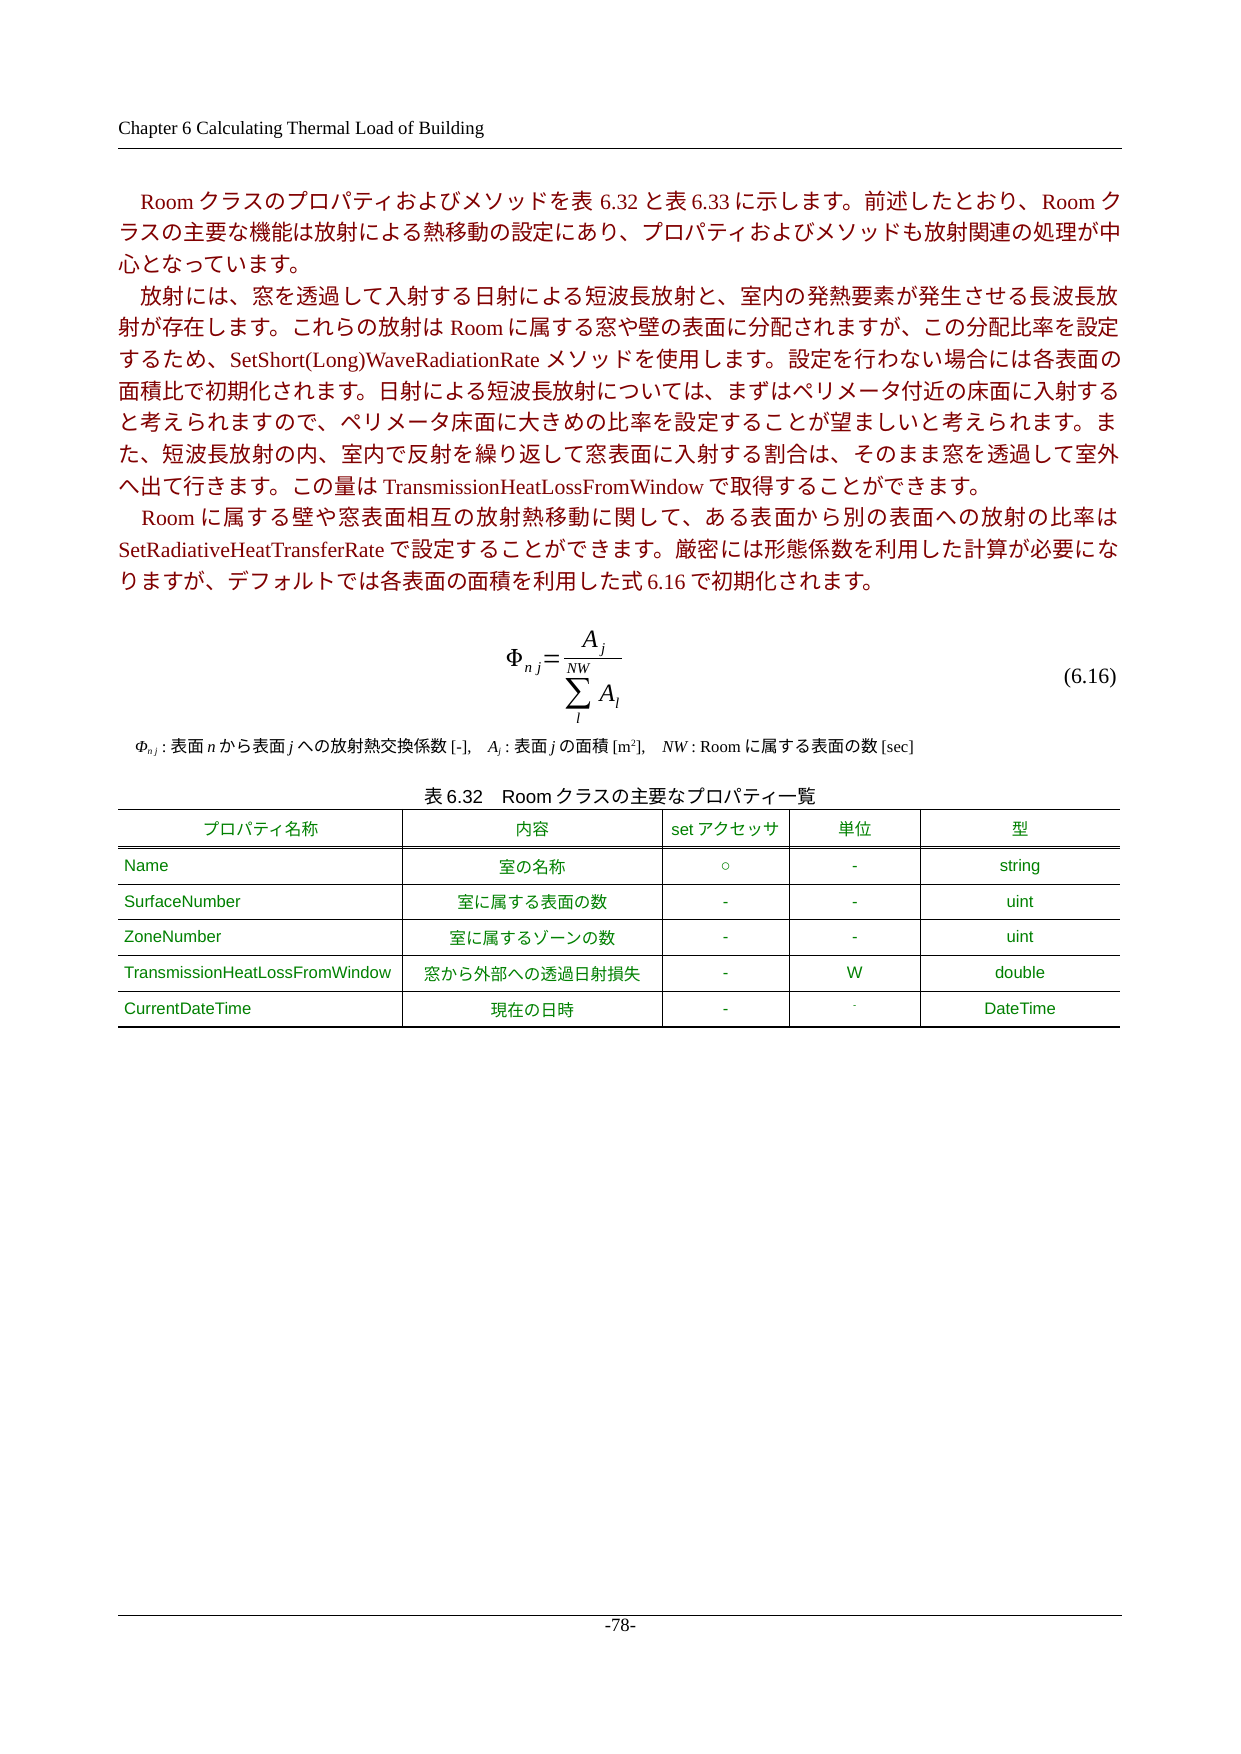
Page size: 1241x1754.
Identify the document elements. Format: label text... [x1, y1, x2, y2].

table_cell ZoneNumber [118, 920, 402, 955]
table_cell - [663, 885, 789, 919]
table_cell SurfaceNumber [118, 885, 402, 919]
table_cell string [921, 849, 1119, 883]
table_cell - [663, 920, 789, 955]
table_cell ○ [663, 849, 789, 883]
table_cell 窓から外部への透過日射損失 [403, 956, 662, 991]
table_cell 室に属する表面の数 [403, 885, 662, 919]
table_header setアクセッサ [663, 810, 789, 846]
table_header (6.16) [1010, 620, 1122, 733]
table_cell Name [118, 849, 402, 883]
table_cell uint [921, 920, 1119, 955]
table_header [118, 620, 1010, 733]
table_cell double [921, 956, 1119, 991]
text 放射には、窓を透過して入射する日射による短波長放射と、室内の発熱要素が発生させる長波長放射が存在します。これらの放射はRoomに属する窓や壁の表面に分配されますが、この分配比率を設定するため、SetShort(Long)WaveRadiationRateメソッドを使用します。設定を行わない場合には各表面の面積比で初期化されます。日射による短波長放射については、まずはペリメータ付近の床面に入射すると考えられますので、ペリメータ床面に大きめの比率を設定することが望ましいと考えられます。また、短波長放射の内、室内で反射を繰り返して窓表面に入射する割合は、そのまま窓を透過して室外へ出て行きます。この量はTransmissionHeatLossFromWindowで取得することができます。 [118, 279, 1122, 500]
table_cell DateTime [921, 992, 1119, 1026]
table_cell - [663, 992, 789, 1026]
table_cell 室に属するゾーンの数 [403, 920, 662, 955]
table_cell - [790, 992, 920, 1026]
table_cell W [790, 956, 920, 991]
table_header 型 [921, 810, 1119, 846]
table_cell CurrentDateTime [118, 992, 402, 1026]
table_cell 室の名称 [403, 849, 662, 883]
table_header 単位 [790, 810, 920, 846]
table_cell - [663, 956, 789, 991]
table_header 内容 [403, 810, 662, 846]
text 表6.32 Roomクラスの主要なプロパティ一覧 [118, 782, 1122, 809]
table_cell 現在の日時 [403, 992, 662, 1026]
table_cell uint [921, 885, 1119, 919]
text Roomクラスのプロパティおよびメソッドを表6.32と表6.33に示します。前述したとおり、Roomクラスの主要な機能は放射による熱移動の設定にあり、プロパティおよびメソッドも放射関連の処理が中心となっています。 [118, 184, 1122, 279]
text Roomに属する壁や窓表面相互の放射熱移動に関して、ある表面から別の表面への放射の比率はSetRadiativeHeatTransferRateで設定することができます。厳密には形態係数を利用した計算が必要になりますが、デフォルトでは各表面の面積を利用した式6.16で初期化されます。 [118, 500, 1122, 595]
table_cell - [790, 885, 920, 919]
table_cell TransmissionHeatLossFromWindow [118, 956, 402, 991]
table_cell - [790, 849, 920, 883]
text Φn j : 表面nから表面jへの放射熱交換係数 [-], Aj : 表面jの面積 [m2], NW : Roomに属する表面の数 [sec] [118, 733, 1122, 757]
table_cell - [790, 920, 920, 955]
table_header プロパティ名称 [118, 810, 402, 846]
